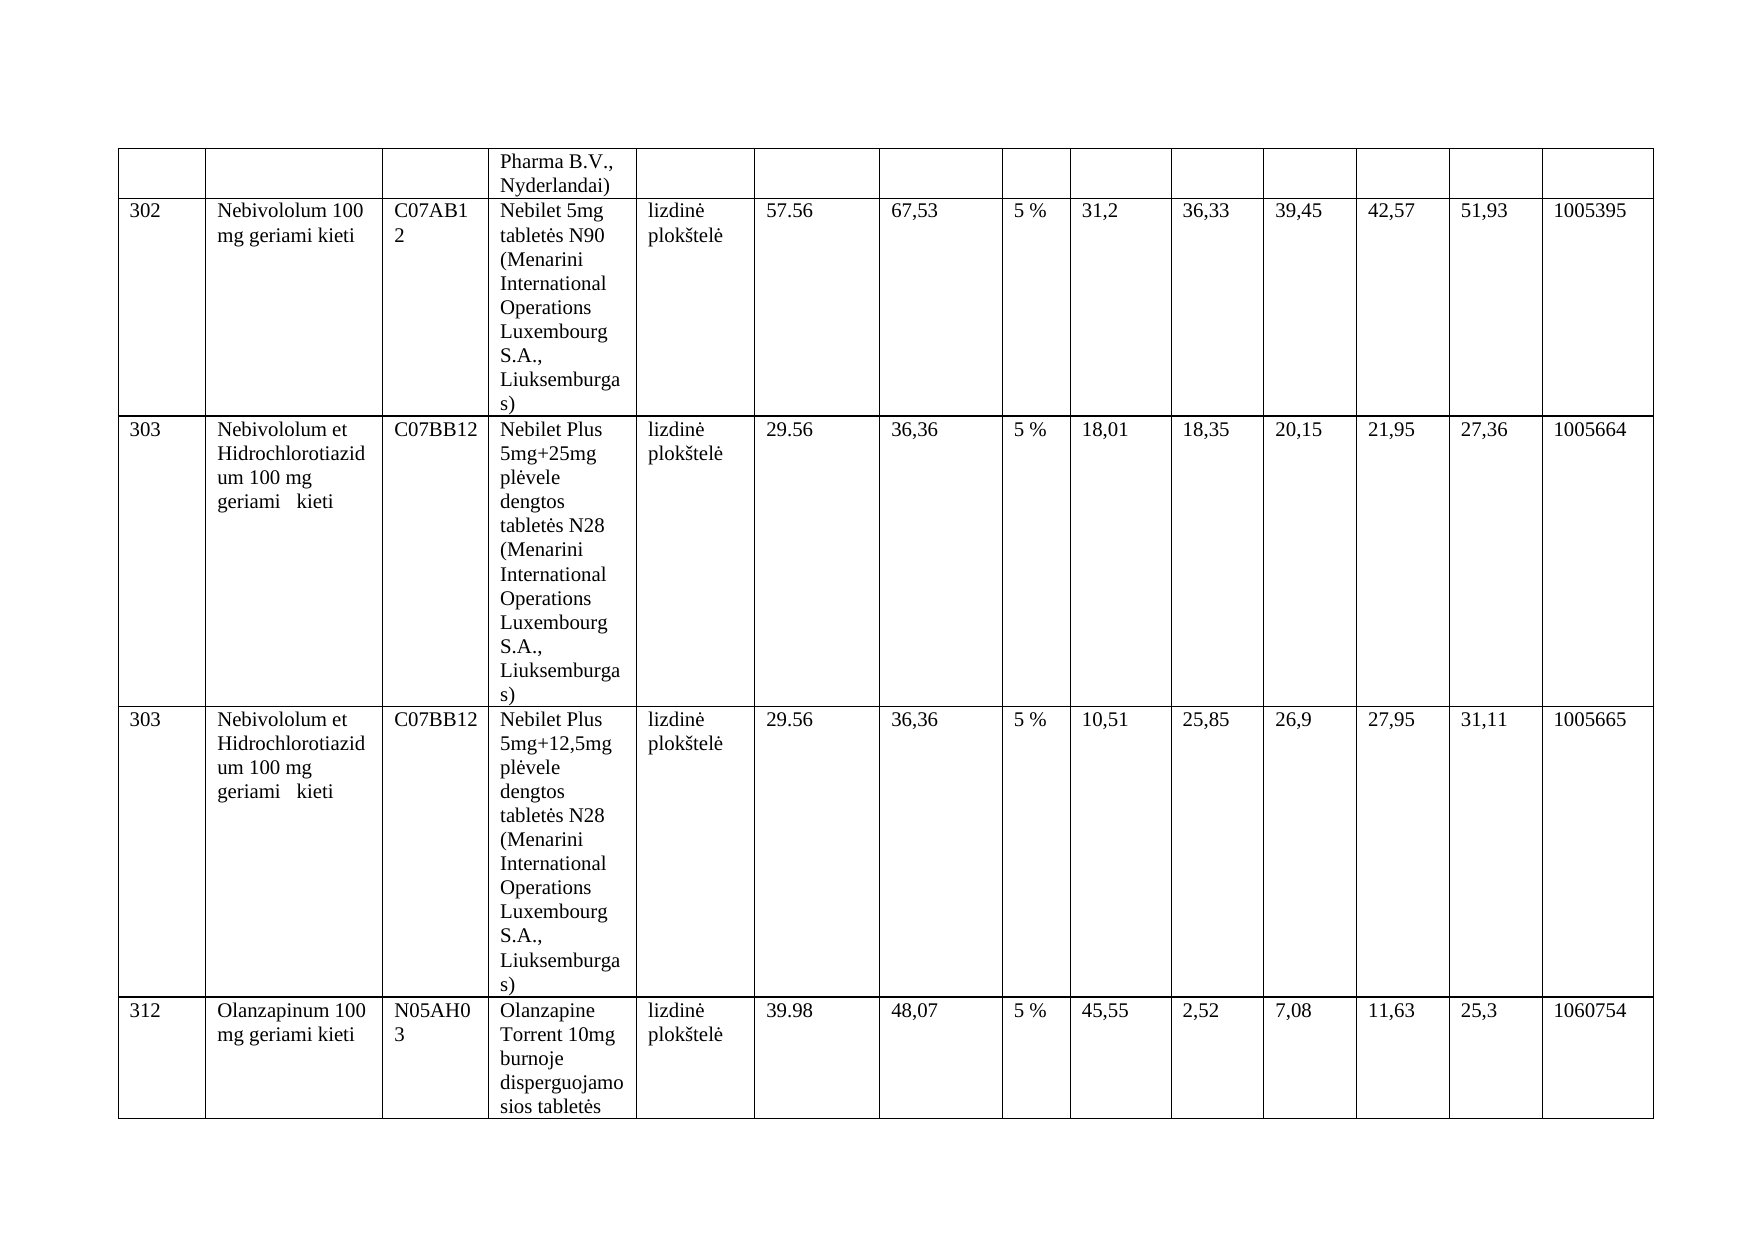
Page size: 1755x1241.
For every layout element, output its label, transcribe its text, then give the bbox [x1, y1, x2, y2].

table_cell 45,55 [1071, 998, 1171, 1118]
table_cell lizdinė plokštelė [637, 199, 754, 415]
table_cell 51,93 [1450, 199, 1542, 415]
table_cell 302 [119, 199, 205, 415]
table_cell 31,2 [1071, 199, 1171, 415]
table_cell [1543, 149, 1653, 197]
table_cell 7,08 [1264, 998, 1356, 1118]
table_cell lizdinė plokštelė [637, 998, 754, 1118]
table_cell 27,36 [1450, 417, 1542, 706]
table_cell [880, 149, 1002, 197]
table_cell 5 % [1003, 998, 1070, 1118]
table_cell 312 [119, 998, 205, 1118]
table_cell [206, 149, 382, 197]
table_cell 10,51 [1071, 707, 1171, 996]
table_cell [1003, 149, 1070, 197]
table_cell Olanzapine Torrent 10mg burnoje disperguojamosios tabletės [489, 998, 636, 1118]
table_cell 1005665 [1543, 707, 1653, 996]
table_cell Nebivololum et Hidrochlorotiazidum 100 mg geriami kieti [206, 417, 382, 706]
table_cell 1005395 [1543, 199, 1653, 415]
table_cell Nebivololum 100 mg geriami kieti [206, 199, 382, 415]
table_cell 36,36 [880, 417, 1002, 706]
table_cell 31,11 [1450, 707, 1542, 996]
table_cell [637, 149, 754, 197]
table_cell 303 [119, 707, 205, 996]
table_cell 21,95 [1357, 417, 1449, 706]
table_cell lizdinė plokštelė [637, 417, 754, 706]
table_cell 42,57 [1357, 199, 1449, 415]
table_cell 29.56 [755, 417, 879, 706]
table_cell [1357, 149, 1449, 197]
table_cell 29.56 [755, 707, 879, 996]
table_cell Nebilet Plus 5mg+25mg plėvele dengtos tabletės N28 (Menarini International Operations Luxembourg S.A., Liuksemburgas) [489, 417, 636, 706]
table_cell 18,01 [1071, 417, 1171, 706]
table_cell [1071, 149, 1171, 197]
table_cell 39.98 [755, 998, 879, 1118]
table_cell 2,52 [1172, 998, 1263, 1118]
table_cell C07AB12 [383, 199, 488, 415]
table_cell [1172, 149, 1263, 197]
table_cell C07BB12 [383, 707, 488, 996]
table_cell 1060754 [1543, 998, 1653, 1118]
table_cell [1450, 149, 1542, 197]
table_cell 26,9 [1264, 707, 1356, 996]
table_cell Pharma B.V., Nyderlandai) [489, 149, 636, 197]
table_cell [1264, 149, 1356, 197]
table_cell 39,45 [1264, 199, 1356, 415]
table_cell 1005664 [1543, 417, 1653, 706]
table_cell N05AH03 [383, 998, 488, 1118]
table_cell [119, 149, 205, 197]
table_cell Nebivololum et Hidrochlorotiazidum 100 mg geriami kieti [206, 707, 382, 996]
table_cell 5 % [1003, 707, 1070, 996]
table_cell [383, 149, 488, 197]
table_cell 25,85 [1172, 707, 1263, 996]
table_cell Nebilet Plus 5mg+12,5mg plėvele dengtos tabletės N28 (Menarini International Operations Luxembourg S.A., Liuksemburgas) [489, 707, 636, 996]
table_cell Olanzapinum 100 mg geriami kieti [206, 998, 382, 1118]
table_cell Nebilet 5mg tabletės N90 (Menarini International Operations Luxembourg S.A., Liuksemburgas) [489, 199, 636, 415]
table_cell 67,53 [880, 199, 1002, 415]
table_cell [755, 149, 879, 197]
table_cell 11,63 [1357, 998, 1449, 1118]
table_cell 5 % [1003, 199, 1070, 415]
table_cell lizdinė plokštelė [637, 707, 754, 996]
table_cell C07BB12 [383, 417, 488, 706]
table_cell 5 % [1003, 417, 1070, 706]
table_cell 36,36 [880, 707, 1002, 996]
table_cell 25,3 [1450, 998, 1542, 1118]
table_cell 36,33 [1172, 199, 1263, 415]
table_cell 27,95 [1357, 707, 1449, 996]
table_cell 18,35 [1172, 417, 1263, 706]
table_cell 303 [119, 417, 205, 706]
table_cell 57.56 [755, 199, 879, 415]
table_cell 20,15 [1264, 417, 1356, 706]
table_cell 48,07 [880, 998, 1002, 1118]
